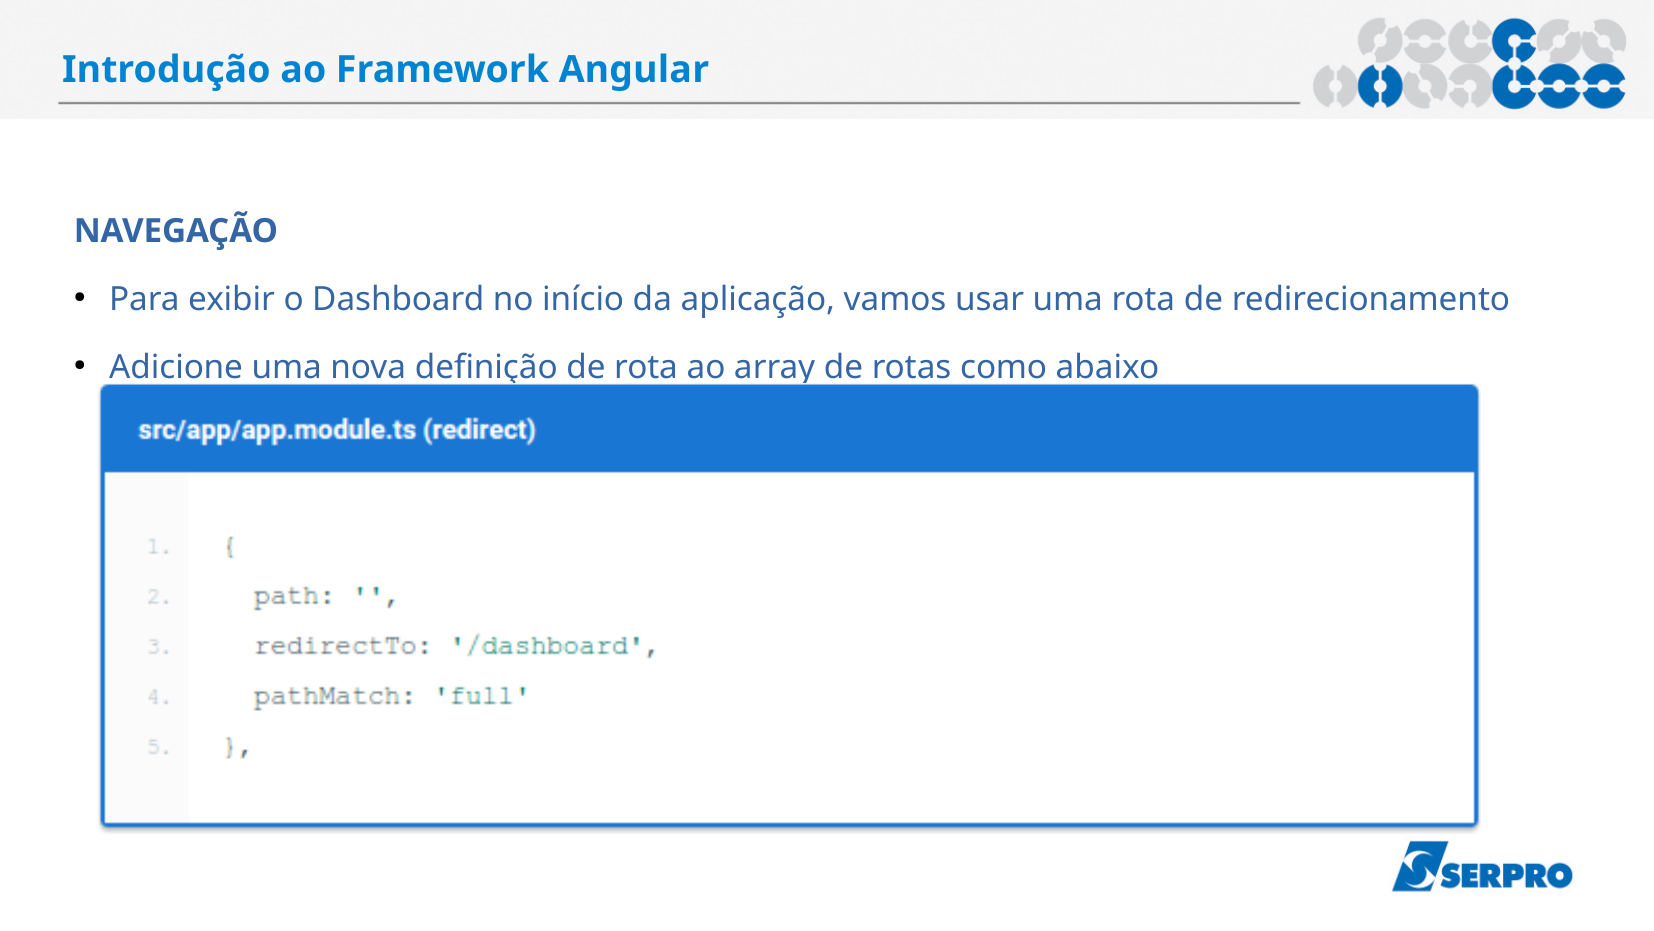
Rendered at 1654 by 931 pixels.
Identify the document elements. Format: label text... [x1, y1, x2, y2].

picture [0, 0, 1654, 931]
text_box NAVEGAÇÃO Para exibir o Dashboard no início da aplicação, vamos usar uma rota de redirecionamento Adicione uma nova definição de rota ao array de rotas como abaixo [59, 177, 1595, 798]
text_box Introdução ao Framework Angular [47, 35, 1300, 102]
